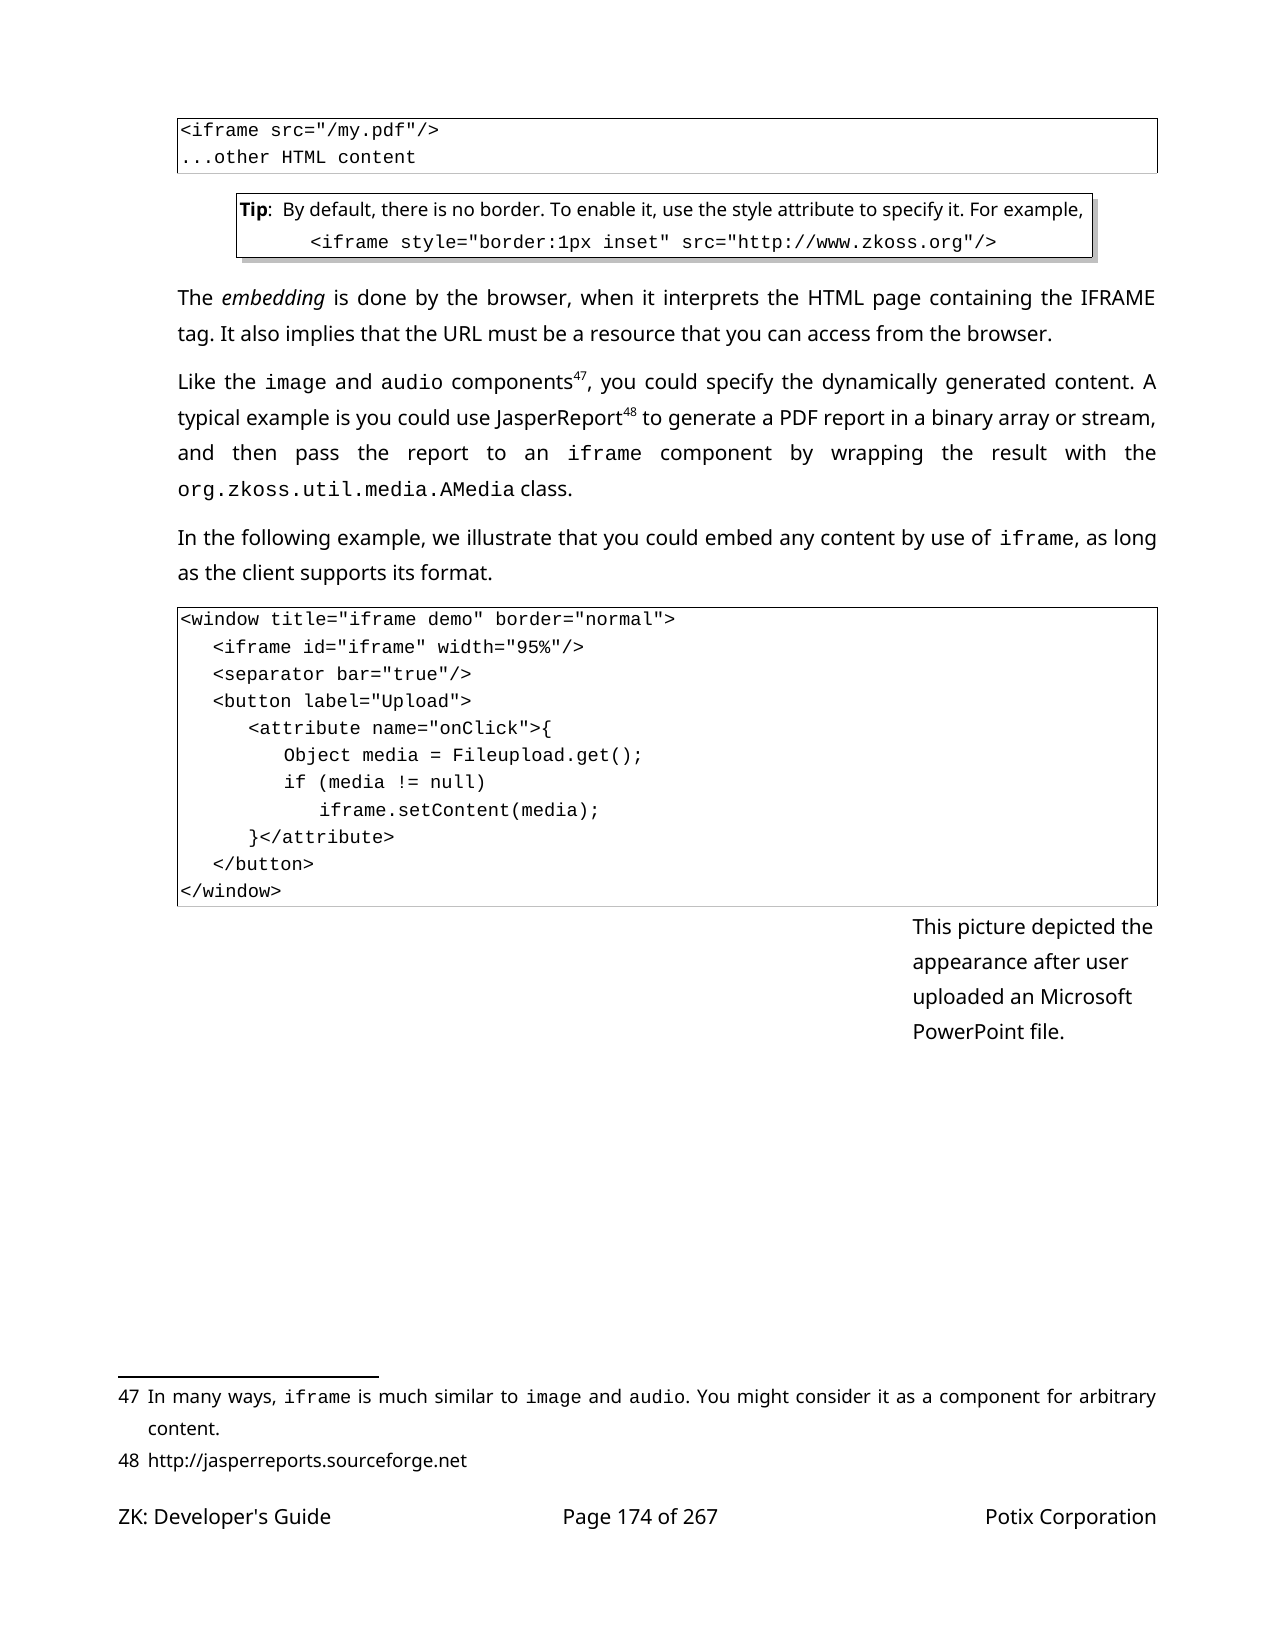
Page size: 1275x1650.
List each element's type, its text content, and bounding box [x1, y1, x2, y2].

text Tip: By default, there is no border. To enable it, use the style attribute to specify it. For example, <iframe style="border:1px inset" src="http://www.zkoss.org"/> [237, 194, 1092, 257]
table_header [177, 912, 912, 1249]
text The embedding is done by the browser, when it interprets the HTML page containing the IFRAME tag. It also implies that the URL must be a resource that you can access from the browser. [177, 283, 1157, 347]
text In many ways, iframe is much similar to image and audio. You might consider it as a component for arbitrary content. [118, 1383, 1157, 1441]
text </button> [178, 852, 1157, 876]
table_header This picture depicted the appearance after user uploaded an Microsoft PowerPoint file. [912, 912, 1156, 1249]
text Object media = Fileupload.get(); [178, 743, 1157, 767]
text ...other HTML content [178, 145, 1157, 173]
text <window title="iframe demo" border="normal"> [178, 608, 1157, 632]
text <iframe src="/my.pdf"/> [178, 119, 1157, 142]
text Like the image and audio components, you could specify the dynamically generated content. A typical example is you could use JasperReport to generate a PDF report in a binary array or stream, and then pass the report to an iframe component by wrapping the result with the org.zkoss.util.media.AMedia class. [177, 367, 1157, 502]
text if (media != null) [178, 770, 1157, 795]
text <button label="Upload"> [178, 689, 1157, 713]
text iframe.setContent(media); [178, 798, 1157, 822]
text <separator bar="true"/> [178, 662, 1157, 686]
text <attribute name="onClick">{ [178, 716, 1157, 740]
text http://jasperreports.sourceforge.net [118, 1447, 1157, 1473]
text </window> [178, 879, 1157, 906]
text In the following example, we illustrate that you could embed any content by use of iframe, as long as the client supports its format. [177, 523, 1157, 587]
text <iframe id="iframe" width="95%"/> [178, 634, 1157, 659]
text }</attribute> [178, 825, 1157, 849]
